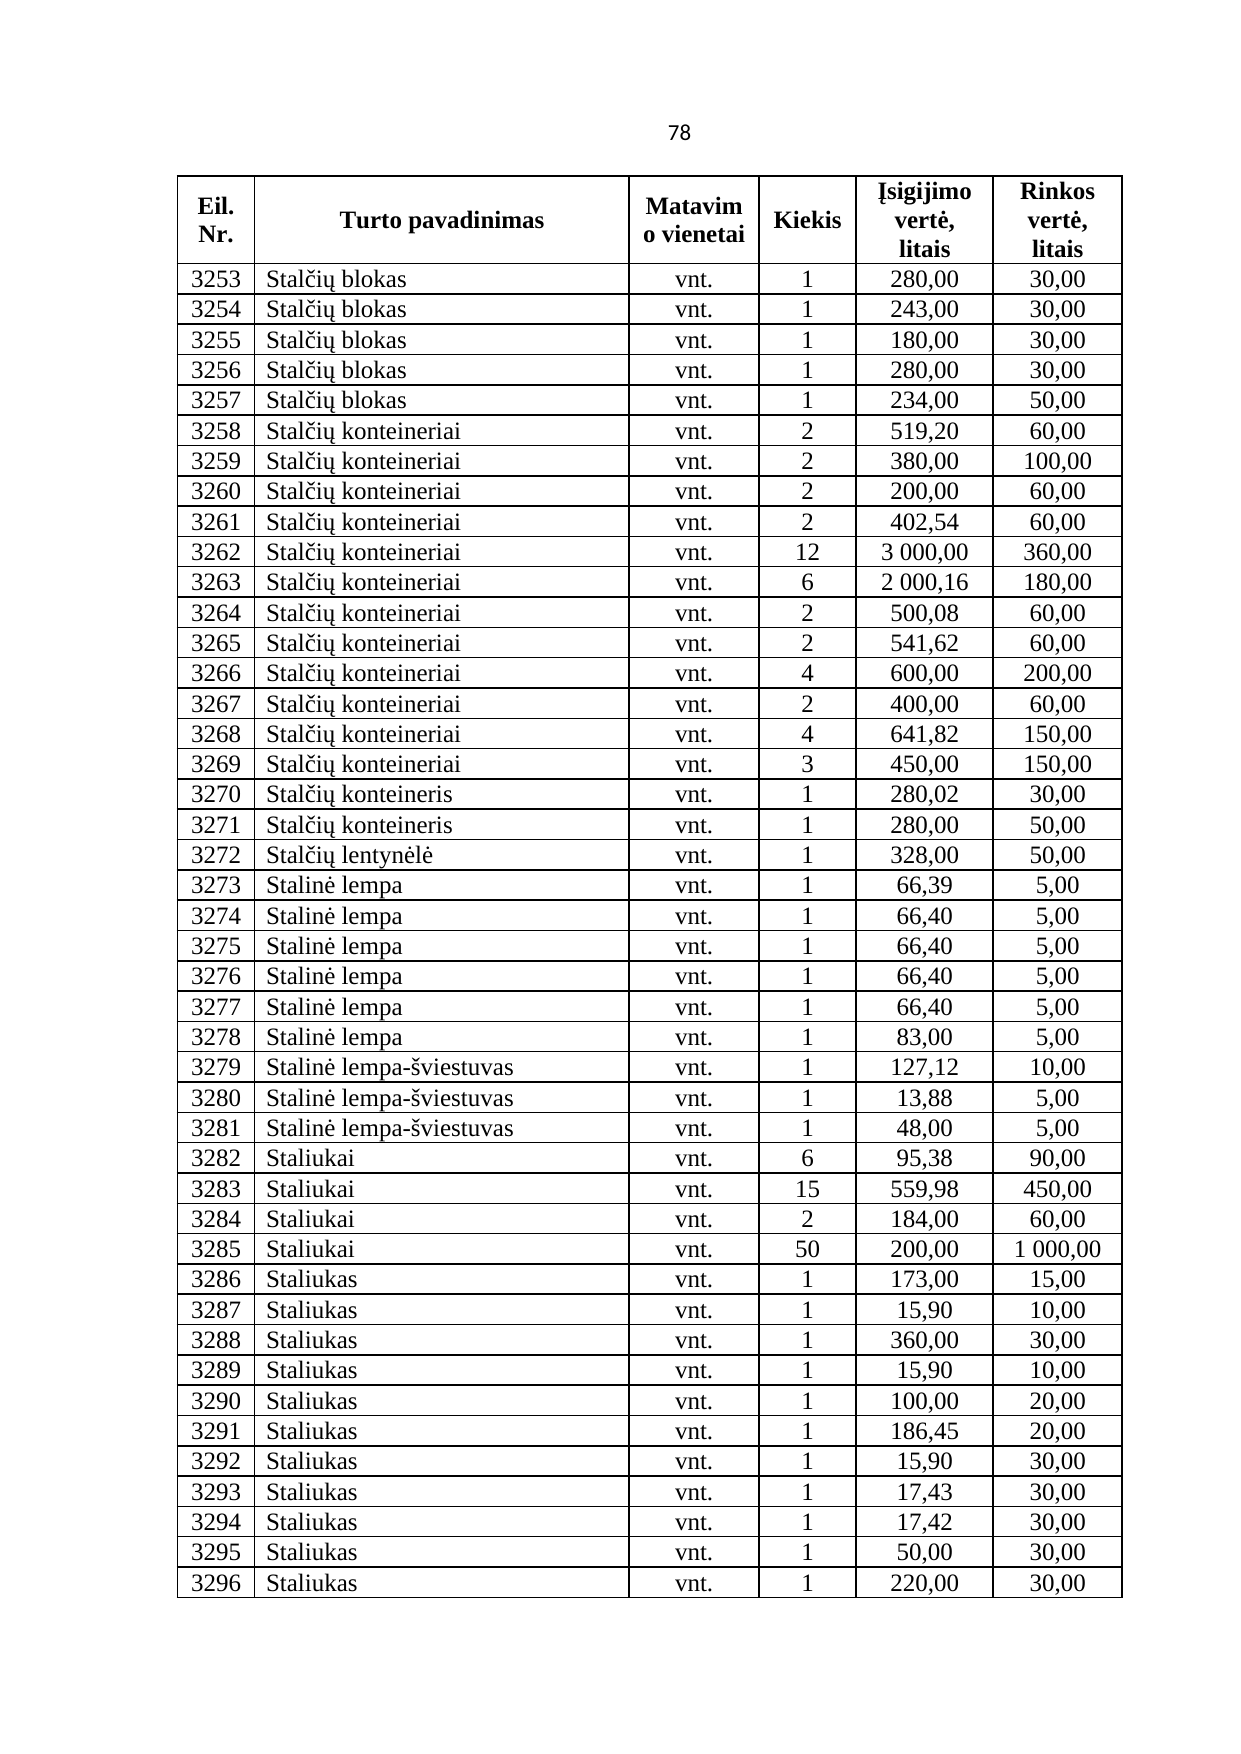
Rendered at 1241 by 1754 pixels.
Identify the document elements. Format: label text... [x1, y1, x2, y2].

table_cell 50 [760, 1234, 855, 1263]
table_cell 500,08 [857, 598, 992, 626]
table_cell vnt. [630, 598, 758, 626]
table_cell vnt. [630, 1174, 758, 1202]
table_cell Stalčių blokas [255, 264, 628, 293]
table_cell 60,00 [994, 1204, 1121, 1233]
table_cell Stalčių konteineris [255, 810, 628, 839]
table_cell 200,00 [857, 1234, 992, 1263]
table_cell 3269 [178, 749, 254, 778]
table_cell 2 [760, 507, 855, 536]
table_cell 3277 [178, 992, 254, 1021]
table_cell vnt. [630, 264, 758, 293]
table_cell 2 [760, 1204, 855, 1233]
table_cell 280,02 [857, 780, 992, 808]
table_cell vnt. [630, 507, 758, 536]
table_cell 3289 [178, 1356, 254, 1384]
table_cell 15,90 [857, 1295, 992, 1324]
table_cell vnt. [630, 749, 758, 778]
table_cell Staliukas [255, 1507, 628, 1536]
table_cell 360,00 [994, 537, 1121, 566]
table_cell 3292 [178, 1447, 254, 1475]
table_cell 519,20 [857, 416, 992, 444]
table_cell 1 [760, 901, 855, 929]
table_cell 541,62 [857, 628, 992, 657]
table_cell 1 [760, 1265, 855, 1293]
table_cell Stalčių konteineriai [255, 749, 628, 778]
table_cell 2 [760, 477, 855, 505]
table_cell vnt. [630, 628, 758, 657]
table_cell 3266 [178, 658, 254, 687]
table_cell 3285 [178, 1234, 254, 1263]
table_cell 1 [760, 1537, 855, 1566]
table_cell Staliukai [255, 1204, 628, 1233]
table_cell Staliukai [255, 1234, 628, 1263]
table_cell Stalčių blokas [255, 386, 628, 414]
table_cell 60,00 [994, 477, 1121, 505]
table_cell vnt. [630, 477, 758, 505]
table_cell 3282 [178, 1143, 254, 1172]
table_cell 3261 [178, 507, 254, 536]
table_cell 10,00 [994, 1356, 1121, 1384]
table_cell 60,00 [994, 416, 1121, 444]
table_cell Stalčių konteineriai [255, 446, 628, 475]
table_cell 3260 [178, 477, 254, 505]
table_cell 1 [760, 962, 855, 990]
table_cell 328,00 [857, 840, 992, 869]
table_cell 15,00 [994, 1265, 1121, 1293]
table_cell 2 [760, 598, 855, 626]
table_cell vnt. [630, 446, 758, 475]
table_cell 3276 [178, 962, 254, 990]
table_cell Stalčių konteineriai [255, 416, 628, 444]
table_cell 3286 [178, 1265, 254, 1293]
table_cell 2 000,16 [857, 567, 992, 596]
table_cell 3254 [178, 295, 254, 323]
table_cell vnt. [630, 1416, 758, 1445]
table_cell 100,00 [857, 1386, 992, 1414]
table_cell 450,00 [994, 1174, 1121, 1202]
table_cell vnt. [630, 810, 758, 839]
table_cell 5,00 [994, 992, 1121, 1021]
table_cell 1 [760, 1447, 855, 1475]
table_cell vnt. [630, 1386, 758, 1414]
table_cell 1 [760, 931, 855, 960]
table_cell 1 000,00 [994, 1234, 1121, 1263]
table_cell 3264 [178, 598, 254, 626]
table_cell 1 [760, 992, 855, 1021]
table_cell Stalčių konteineriai [255, 537, 628, 566]
table_cell Staliukas [255, 1477, 628, 1506]
table_cell 3281 [178, 1113, 254, 1142]
table_cell 30,00 [994, 1568, 1121, 1596]
table_cell vnt. [630, 386, 758, 414]
table_cell 20,00 [994, 1416, 1121, 1445]
table_cell Stalčių konteineriai [255, 567, 628, 596]
table_cell 3258 [178, 416, 254, 444]
table_cell 66,40 [857, 962, 992, 990]
table_cell 1 [760, 1022, 855, 1051]
table_cell 5,00 [994, 962, 1121, 990]
table_cell Stalinė lempa [255, 962, 628, 990]
table_cell 360,00 [857, 1325, 992, 1354]
table_cell Staliukas [255, 1356, 628, 1384]
table_cell vnt. [630, 1356, 758, 1384]
table_cell Stalinė lempa [255, 871, 628, 899]
table_cell Stalčių konteineriai [255, 477, 628, 505]
table_cell 4 [760, 658, 855, 687]
table_cell 3283 [178, 1174, 254, 1202]
table_cell 380,00 [857, 446, 992, 475]
table_cell vnt. [630, 780, 758, 808]
table_cell 3268 [178, 719, 254, 748]
table_cell 12 [760, 537, 855, 566]
table_cell 13,88 [857, 1083, 992, 1111]
table_cell 3293 [178, 1477, 254, 1506]
table_cell 3265 [178, 628, 254, 657]
table_cell 66,40 [857, 992, 992, 1021]
table_header Įsigijimo vertė, litais [857, 177, 992, 263]
table_cell Staliukas [255, 1325, 628, 1354]
table_cell 5,00 [994, 871, 1121, 899]
table_cell 3278 [178, 1022, 254, 1051]
table_cell 234,00 [857, 386, 992, 414]
table_cell vnt. [630, 1143, 758, 1172]
table_cell Stalčių konteineriai [255, 628, 628, 657]
table_cell 1 [760, 1507, 855, 1536]
table_cell 3291 [178, 1416, 254, 1445]
table_cell 127,12 [857, 1052, 992, 1081]
table_cell 10,00 [994, 1295, 1121, 1324]
table_cell vnt. [630, 1447, 758, 1475]
table_cell 66,39 [857, 871, 992, 899]
table_cell 280,00 [857, 810, 992, 839]
table_cell 6 [760, 1143, 855, 1172]
table_header Kiekis [760, 177, 855, 263]
table_cell 173,00 [857, 1265, 992, 1293]
table_cell 1 [760, 264, 855, 293]
table_header Eil. Nr. [178, 177, 254, 263]
table_cell vnt. [630, 689, 758, 717]
table_cell vnt. [630, 416, 758, 444]
table_cell 30,00 [994, 1537, 1121, 1566]
table_cell Stalčių konteineris [255, 780, 628, 808]
table_cell 402,54 [857, 507, 992, 536]
table_cell 66,40 [857, 901, 992, 929]
table_cell Stalčių konteineriai [255, 507, 628, 536]
table_cell vnt. [630, 1204, 758, 1233]
table_cell vnt. [630, 567, 758, 596]
table_cell 48,00 [857, 1113, 992, 1142]
table_cell vnt. [630, 658, 758, 687]
table_cell Staliukas [255, 1386, 628, 1414]
table_cell 1 [760, 1568, 855, 1596]
table_cell 60,00 [994, 507, 1121, 536]
table_cell 220,00 [857, 1568, 992, 1596]
table_cell 1 [760, 1356, 855, 1384]
table_cell 200,00 [857, 477, 992, 505]
table_cell Staliukas [255, 1537, 628, 1566]
table_cell 3 000,00 [857, 537, 992, 566]
table_cell Stalinė lempa [255, 992, 628, 1021]
table_header Matavimo vienetai [630, 177, 758, 263]
table_cell 3272 [178, 840, 254, 869]
table_cell vnt. [630, 1507, 758, 1536]
table_cell 2 [760, 416, 855, 444]
table_cell vnt. [630, 901, 758, 929]
table_cell 5,00 [994, 1083, 1121, 1111]
table_cell 3263 [178, 567, 254, 596]
table_cell 15,90 [857, 1356, 992, 1384]
table_cell Stalčių konteineriai [255, 719, 628, 748]
table_cell 4 [760, 719, 855, 748]
table_cell Staliukas [255, 1295, 628, 1324]
table_cell 3267 [178, 689, 254, 717]
table_cell 60,00 [994, 598, 1121, 626]
table_cell Stalinė lempa-šviestuvas [255, 1083, 628, 1111]
table_cell vnt. [630, 325, 758, 354]
table_cell 100,00 [994, 446, 1121, 475]
table_cell 3290 [178, 1386, 254, 1414]
table_cell 641,82 [857, 719, 992, 748]
table_cell vnt. [630, 1477, 758, 1506]
table_cell 20,00 [994, 1386, 1121, 1414]
table_cell 2 [760, 689, 855, 717]
table_cell 3284 [178, 1204, 254, 1233]
table_cell Stalčių blokas [255, 295, 628, 323]
table_cell 400,00 [857, 689, 992, 717]
table_cell 3273 [178, 871, 254, 899]
table_cell 1 [760, 1083, 855, 1111]
table_cell 30,00 [994, 264, 1121, 293]
table_cell 600,00 [857, 658, 992, 687]
table_cell 60,00 [994, 689, 1121, 717]
table_cell 3274 [178, 901, 254, 929]
table_cell 3270 [178, 780, 254, 808]
table_cell 15,90 [857, 1447, 992, 1475]
table_cell 30,00 [994, 1325, 1121, 1354]
table_cell 3256 [178, 355, 254, 384]
table_cell 17,43 [857, 1477, 992, 1506]
table_cell Staliukas [255, 1416, 628, 1445]
table_cell 280,00 [857, 264, 992, 293]
table_cell 30,00 [994, 1477, 1121, 1506]
table_cell 450,00 [857, 749, 992, 778]
table_cell 1 [760, 871, 855, 899]
table_cell 3279 [178, 1052, 254, 1081]
table_cell 3288 [178, 1325, 254, 1354]
table_cell vnt. [630, 1295, 758, 1324]
table_cell 2 [760, 628, 855, 657]
table_cell 30,00 [994, 1507, 1121, 1536]
table_cell 15 [760, 1174, 855, 1202]
table_cell 17,42 [857, 1507, 992, 1536]
table_cell 3295 [178, 1537, 254, 1566]
table_cell vnt. [630, 1022, 758, 1051]
table_cell 2 [760, 446, 855, 475]
table_cell 243,00 [857, 295, 992, 323]
table_cell 5,00 [994, 901, 1121, 929]
table_cell 50,00 [994, 810, 1121, 839]
table_cell 1 [760, 1416, 855, 1445]
table_cell 3253 [178, 264, 254, 293]
table_cell 50,00 [857, 1537, 992, 1566]
table_cell 3271 [178, 810, 254, 839]
table_cell 30,00 [994, 355, 1121, 384]
table_cell 1 [760, 810, 855, 839]
table_cell vnt. [630, 1537, 758, 1566]
table_cell Staliukai [255, 1174, 628, 1202]
table_cell vnt. [630, 355, 758, 384]
table_cell 1 [760, 1113, 855, 1142]
table_cell Staliukas [255, 1447, 628, 1475]
table_cell 184,00 [857, 1204, 992, 1233]
table_cell Stalčių konteineriai [255, 598, 628, 626]
table_cell Staliukai [255, 1143, 628, 1172]
table_cell vnt. [630, 871, 758, 899]
table_cell 10,00 [994, 1052, 1121, 1081]
table_cell 1 [760, 386, 855, 414]
table_cell 3262 [178, 537, 254, 566]
table_cell 95,38 [857, 1143, 992, 1172]
table_cell 3257 [178, 386, 254, 414]
table_cell Stalinė lempa [255, 1022, 628, 1051]
table_cell 150,00 [994, 719, 1121, 748]
table_cell 3 [760, 749, 855, 778]
table_cell Stalinė lempa [255, 931, 628, 960]
table_cell 5,00 [994, 931, 1121, 960]
table_cell 5,00 [994, 1113, 1121, 1142]
table_cell 30,00 [994, 295, 1121, 323]
table_cell 1 [760, 1052, 855, 1081]
table_cell 83,00 [857, 1022, 992, 1051]
table_cell Staliukas [255, 1265, 628, 1293]
table_cell vnt. [630, 1083, 758, 1111]
table_cell Stalinė lempa [255, 901, 628, 929]
table_cell Stalinė lempa-šviestuvas [255, 1113, 628, 1142]
table_cell 3280 [178, 1083, 254, 1111]
table_cell Stalčių blokas [255, 355, 628, 384]
table_cell vnt. [630, 1052, 758, 1081]
table_cell 6 [760, 567, 855, 596]
table_cell Staliukas [255, 1568, 628, 1596]
table_cell 1 [760, 355, 855, 384]
table_cell 1 [760, 1295, 855, 1324]
table_cell 1 [760, 780, 855, 808]
table_cell 1 [760, 1325, 855, 1354]
table_cell Stalčių konteineriai [255, 689, 628, 717]
table_cell 150,00 [994, 749, 1121, 778]
table_cell Stalinė lempa-šviestuvas [255, 1052, 628, 1081]
table_cell 1 [760, 325, 855, 354]
table_cell 50,00 [994, 386, 1121, 414]
table_cell 3255 [178, 325, 254, 354]
table_cell 200,00 [994, 658, 1121, 687]
table_cell vnt. [630, 992, 758, 1021]
table_cell vnt. [630, 295, 758, 323]
table_cell vnt. [630, 1568, 758, 1596]
table_cell Stalčių lentynėlė [255, 840, 628, 869]
table_cell vnt. [630, 1113, 758, 1142]
table_header Rinkos vertė, litais [994, 177, 1121, 263]
table_cell Stalčių blokas [255, 325, 628, 354]
table_cell vnt. [630, 1325, 758, 1354]
table_cell 60,00 [994, 628, 1121, 657]
table_cell 30,00 [994, 325, 1121, 354]
table_cell 5,00 [994, 1022, 1121, 1051]
table_cell vnt. [630, 931, 758, 960]
table_cell 30,00 [994, 780, 1121, 808]
table_cell 30,00 [994, 1447, 1121, 1475]
table_cell 66,40 [857, 931, 992, 960]
table_cell 559,98 [857, 1174, 992, 1202]
table_cell vnt. [630, 962, 758, 990]
table_cell 90,00 [994, 1143, 1121, 1172]
table_cell Stalčių konteineriai [255, 658, 628, 687]
table_cell vnt. [630, 1234, 758, 1263]
table_cell 3259 [178, 446, 254, 475]
table_cell 180,00 [857, 325, 992, 354]
table_cell 3275 [178, 931, 254, 960]
table_cell 186,45 [857, 1416, 992, 1445]
table_cell 1 [760, 1477, 855, 1506]
table_cell 1 [760, 1386, 855, 1414]
table_cell vnt. [630, 1265, 758, 1293]
table_cell 180,00 [994, 567, 1121, 596]
table_header Turto pavadinimas [255, 177, 628, 263]
table_cell 50,00 [994, 840, 1121, 869]
table_cell vnt. [630, 719, 758, 748]
table_cell 3287 [178, 1295, 254, 1324]
table_cell vnt. [630, 537, 758, 566]
table_cell 3294 [178, 1507, 254, 1536]
table_cell 1 [760, 295, 855, 323]
table_cell 3296 [178, 1568, 254, 1596]
table_cell 1 [760, 840, 855, 869]
table_cell vnt. [630, 840, 758, 869]
table_cell 280,00 [857, 355, 992, 384]
